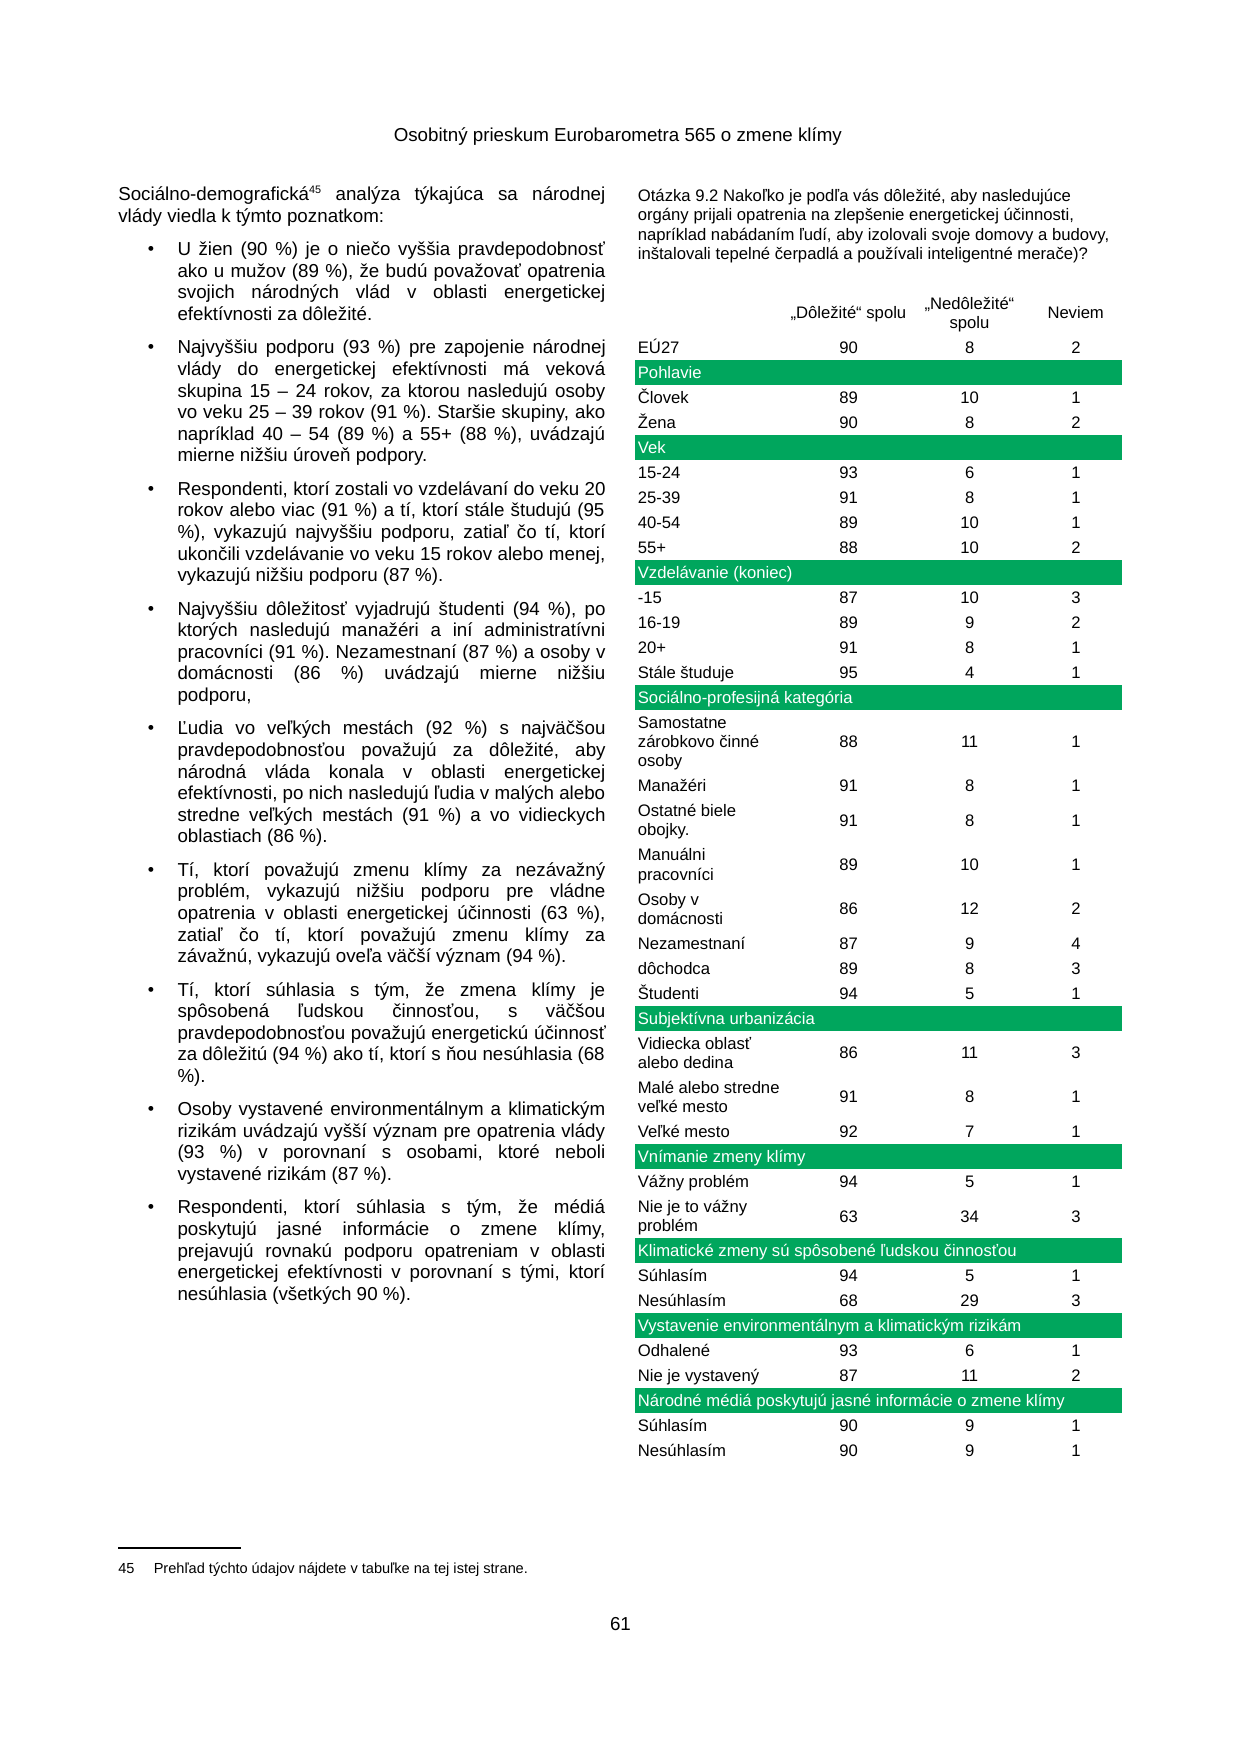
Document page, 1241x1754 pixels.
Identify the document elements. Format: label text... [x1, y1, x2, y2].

table_cell [787, 266, 910, 291]
table_cell 1 [1029, 1075, 1122, 1119]
table_cell 11 [910, 710, 1029, 773]
table_cell 1 [1029, 1338, 1122, 1363]
table_cell 16-19 [635, 610, 787, 635]
table_cell 3 [1029, 585, 1122, 610]
table_cell 3 [1029, 1031, 1122, 1075]
table_cell 4 [1029, 931, 1122, 956]
text Sociálno-demografická analýza týkajúca sa národnej vlády viedla k týmto poznatkom: [118, 183, 605, 226]
table_cell „Dôležité“ spolu [787, 291, 910, 335]
table_cell 8 [910, 635, 1029, 660]
table_cell 3 [1029, 956, 1122, 981]
table_cell 93 [787, 1338, 910, 1363]
table_cell 89 [787, 385, 910, 410]
table_cell 95 [787, 660, 910, 685]
table_cell Veľké mesto [635, 1119, 787, 1144]
table_cell 1 [1029, 842, 1122, 886]
table_cell 1 [1029, 981, 1122, 1006]
table_cell 91 [787, 635, 910, 660]
table_cell 1 [1029, 1413, 1122, 1438]
table_cell Malé alebo stredne veľké mesto [635, 1075, 787, 1119]
table_cell 6 [910, 460, 1029, 485]
table_cell 1 [1029, 510, 1122, 535]
table_cell 1 [1029, 635, 1122, 660]
list Respondenti, ktorí zostali vo vzdelávaní do veku 20 rokov alebo viac (91 %) a tí, ktorí stále študujú (95 %), vykazujú najvyššiu podporu, zatiaľ čo tí, ktorí ukončili vzdelávanie vo veku 15 rokov alebo menej, vykazujú nižšiu podporu (87 %). [148, 478, 605, 586]
table_cell 8 [910, 773, 1029, 798]
table_cell Vystavenie environmentálnym a klimatickým rizikám [635, 1313, 1122, 1338]
table_cell 9 [910, 1438, 1029, 1463]
table_cell 94 [787, 1169, 910, 1194]
table_cell 91 [787, 798, 910, 842]
table_cell 1 [1029, 710, 1122, 773]
table_cell 1 [1029, 773, 1122, 798]
list Respondenti, ktorí súhlasia s tým, že médiá poskytujú jasné informácie o zmene klímy, prejavujú rovnakú podporu opatreniam v oblasti energetickej efektívnosti v porovnaní s tými, ktorí nesúhlasia (všetkých 90 %). [148, 1196, 605, 1304]
table_cell Nesúhlasím [635, 1438, 787, 1463]
table_cell Samostatne zárobkovo činné osoby [635, 710, 787, 773]
table_cell 8 [910, 798, 1029, 842]
table_cell [635, 266, 787, 291]
table_cell 9 [910, 610, 1029, 635]
table_cell Vážny problém [635, 1169, 787, 1194]
table_cell Človek [635, 385, 787, 410]
table_cell Súhlasím [635, 1413, 787, 1438]
table_cell 1 [1029, 1119, 1122, 1144]
table_cell 2 [1029, 535, 1122, 560]
table_cell [635, 291, 787, 335]
table_cell 88 [787, 535, 910, 560]
table_cell 1 [1029, 1169, 1122, 1194]
table_cell dôchodca [635, 956, 787, 981]
table_cell 1 [1029, 798, 1122, 842]
table_cell 8 [910, 485, 1029, 510]
table_cell 91 [787, 485, 910, 510]
table_cell Ostatné biele obojky. [635, 798, 787, 842]
table_cell Odhalené [635, 1338, 787, 1363]
table_cell 87 [787, 585, 910, 610]
table_cell Vek [635, 435, 1122, 460]
table_cell 2 [1029, 1363, 1122, 1388]
table_cell 8 [910, 1075, 1029, 1119]
table_cell Súhlasím [635, 1263, 787, 1288]
table_cell 4 [910, 660, 1029, 685]
table_cell 5 [910, 981, 1029, 1006]
list U žien (90 %) je o niečo vyššia pravdepodobnosť ako u mužov (89 %), že budú považovať opatrenia svojich národných vlád v oblasti energetickej efektívnosti za dôležité. [148, 238, 605, 324]
table_cell Nie je to vážny problém [635, 1194, 787, 1238]
table_cell Pohlavie [635, 360, 1122, 385]
table_cell EÚ27 [635, 335, 787, 360]
text Prehľad týchto údajov nájdete v tabuľke na tej istej strane. [118, 1560, 605, 1577]
list Najvyššiu dôležitosť vyjadrujú študenti (94 %), po ktorých nasledujú manažéri a iní administratívni pracovníci (91 %). Nezamestnaní (87 %) a osoby v domácnosti (86 %) uvádzajú mierne nižšiu podporu, [148, 597, 605, 705]
table_cell 63 [787, 1194, 910, 1238]
table_cell 89 [787, 510, 910, 535]
table_cell 29 [910, 1288, 1029, 1313]
list Osoby vystavené environmentálnym a klimatickým rizikám uvádzajú vyšší význam pre opatrenia vlády (93 %) v porovnaní s osobami, ktoré neboli vystavené rizikám (87 %). [148, 1098, 605, 1184]
table_cell 1 [1029, 485, 1122, 510]
table_cell Žena [635, 410, 787, 435]
table_cell Študenti [635, 981, 787, 1006]
table_cell Nezamestnaní [635, 931, 787, 956]
table_cell 90 [787, 1413, 910, 1438]
table_cell 40-54 [635, 510, 787, 535]
table_cell Neviem [1029, 291, 1122, 335]
table_cell 5 [910, 1169, 1029, 1194]
table_cell 86 [787, 1031, 910, 1075]
list Najvyššiu podporu (93 %) pre zapojenie národnej vlády do energetickej efektívnosti má veková skupina 15 – 24 rokov, za ktorou nasledujú osoby vo veku 25 – 39 rokov (91 %). Staršie skupiny, ako napríklad 40 – 54 (89 %) a 55+ (88 %), uvádzajú mierne nižšiu úroveň podpory. [148, 336, 605, 466]
table_cell 34 [910, 1194, 1029, 1238]
table_cell 20+ [635, 635, 787, 660]
table_cell 92 [787, 1119, 910, 1144]
table_cell 86 [787, 886, 910, 931]
table_cell Osoby v domácnosti [635, 886, 787, 931]
table_cell 1 [1029, 660, 1122, 685]
table_cell 9 [910, 931, 1029, 956]
table_cell 1 [1029, 1438, 1122, 1463]
table_cell „Nedôležité“ spolu [910, 291, 1029, 335]
table_cell Manuálni pracovníci [635, 842, 787, 886]
table_cell 10 [910, 385, 1029, 410]
table_cell 94 [787, 1263, 910, 1288]
table_cell Subjektívna urbanizácia [635, 1006, 1122, 1031]
table_cell 2 [1029, 886, 1122, 931]
table_cell 91 [787, 1075, 910, 1119]
table_cell 5 [910, 1263, 1029, 1288]
table_cell 8 [910, 335, 1029, 360]
table_cell 3 [1029, 1194, 1122, 1238]
table_cell 68 [787, 1288, 910, 1313]
table_cell 10 [910, 535, 1029, 560]
table_header Otázka 9.2 Nakoľko je podľa vás dôležité, aby nasledujúce orgány prijali opatrenia na zlepšenie energetickej účinnosti, napríklad nabádaním ľudí, aby izolovali svoje domovy a budovy, inštalovali tepelné čerpadlá a používali inteligentné merače)? [635, 183, 1122, 266]
table_cell 10 [910, 842, 1029, 886]
table_cell 8 [910, 410, 1029, 435]
table_cell 89 [787, 842, 910, 886]
table_cell [1029, 266, 1122, 291]
table_cell 25-39 [635, 485, 787, 510]
table_cell 90 [787, 410, 910, 435]
table_cell 12 [910, 886, 1029, 931]
table_cell 10 [910, 510, 1029, 535]
table_cell 10 [910, 585, 1029, 610]
table_cell 1 [1029, 385, 1122, 410]
table_cell 91 [787, 773, 910, 798]
table_cell 55+ [635, 535, 787, 560]
table_cell 2 [1029, 610, 1122, 635]
table_cell 87 [787, 931, 910, 956]
table_cell 89 [787, 610, 910, 635]
table_cell 3 [1029, 1288, 1122, 1313]
list Tí, ktorí považujú zmenu klímy za nezávažný problém, vykazujú nižšiu podporu pre vládne opatrenia v oblasti energetickej účinnosti (63 %), zatiaľ čo tí, ktorí považujú zmenu klímy za závažnú, vykazujú oveľa väčší význam (94 %). [148, 858, 605, 966]
list Ľudia vo veľkých mestách (92 %) s najväčšou pravdepodobnosťou považujú za dôležité, aby národná vláda konala v oblasti energetickej efektívnosti, po nich nasledujú ľudia v malých alebo stredne veľkých mestách (91 %) a vo vidieckych oblastiach (86 %). [148, 717, 605, 847]
table_cell Vidiecka oblasť alebo dedina [635, 1031, 787, 1075]
table_cell 90 [787, 335, 910, 360]
table_cell Vnímanie zmeny klímy [635, 1144, 1122, 1169]
table_cell 93 [787, 460, 910, 485]
table_cell Stále študuje [635, 660, 787, 685]
table_cell Nesúhlasím [635, 1288, 787, 1313]
table_cell 6 [910, 1338, 1029, 1363]
table_cell -15 [635, 585, 787, 610]
table_cell Národné médiá poskytujú jasné informácie o zmene klímy [635, 1388, 1122, 1413]
table_cell 90 [787, 1438, 910, 1463]
table_cell 8 [910, 956, 1029, 981]
table_cell 1 [1029, 460, 1122, 485]
table_cell 88 [787, 710, 910, 773]
table_cell 7 [910, 1119, 1029, 1144]
table_cell 87 [787, 1363, 910, 1388]
table_cell 11 [910, 1363, 1029, 1388]
table_cell 1 [1029, 1263, 1122, 1288]
list Tí, ktorí súhlasia s tým, že zmena klímy je spôsobená ľudskou činnosťou, s väčšou pravdepodobnosťou považujú energetickú účinnosť za dôležitú (94 %) ako tí, ktorí s ňou nesúhlasia (68 %). [148, 978, 605, 1086]
table_cell 2 [1029, 335, 1122, 360]
table_cell Manažéri [635, 773, 787, 798]
table_cell Vzdelávanie (koniec) [635, 560, 1122, 585]
table_cell [910, 266, 1029, 291]
table_cell 9 [910, 1413, 1029, 1438]
table_cell Klimatické zmeny sú spôsobené ľudskou činnosťou [635, 1238, 1122, 1263]
table_cell 94 [787, 981, 910, 1006]
table_cell Nie je vystavený [635, 1363, 787, 1388]
table_cell 89 [787, 956, 910, 981]
table_cell 2 [1029, 410, 1122, 435]
table_cell Sociálno-profesijná kategória [635, 685, 1122, 710]
table_cell 15-24 [635, 460, 787, 485]
table_cell 11 [910, 1031, 1029, 1075]
